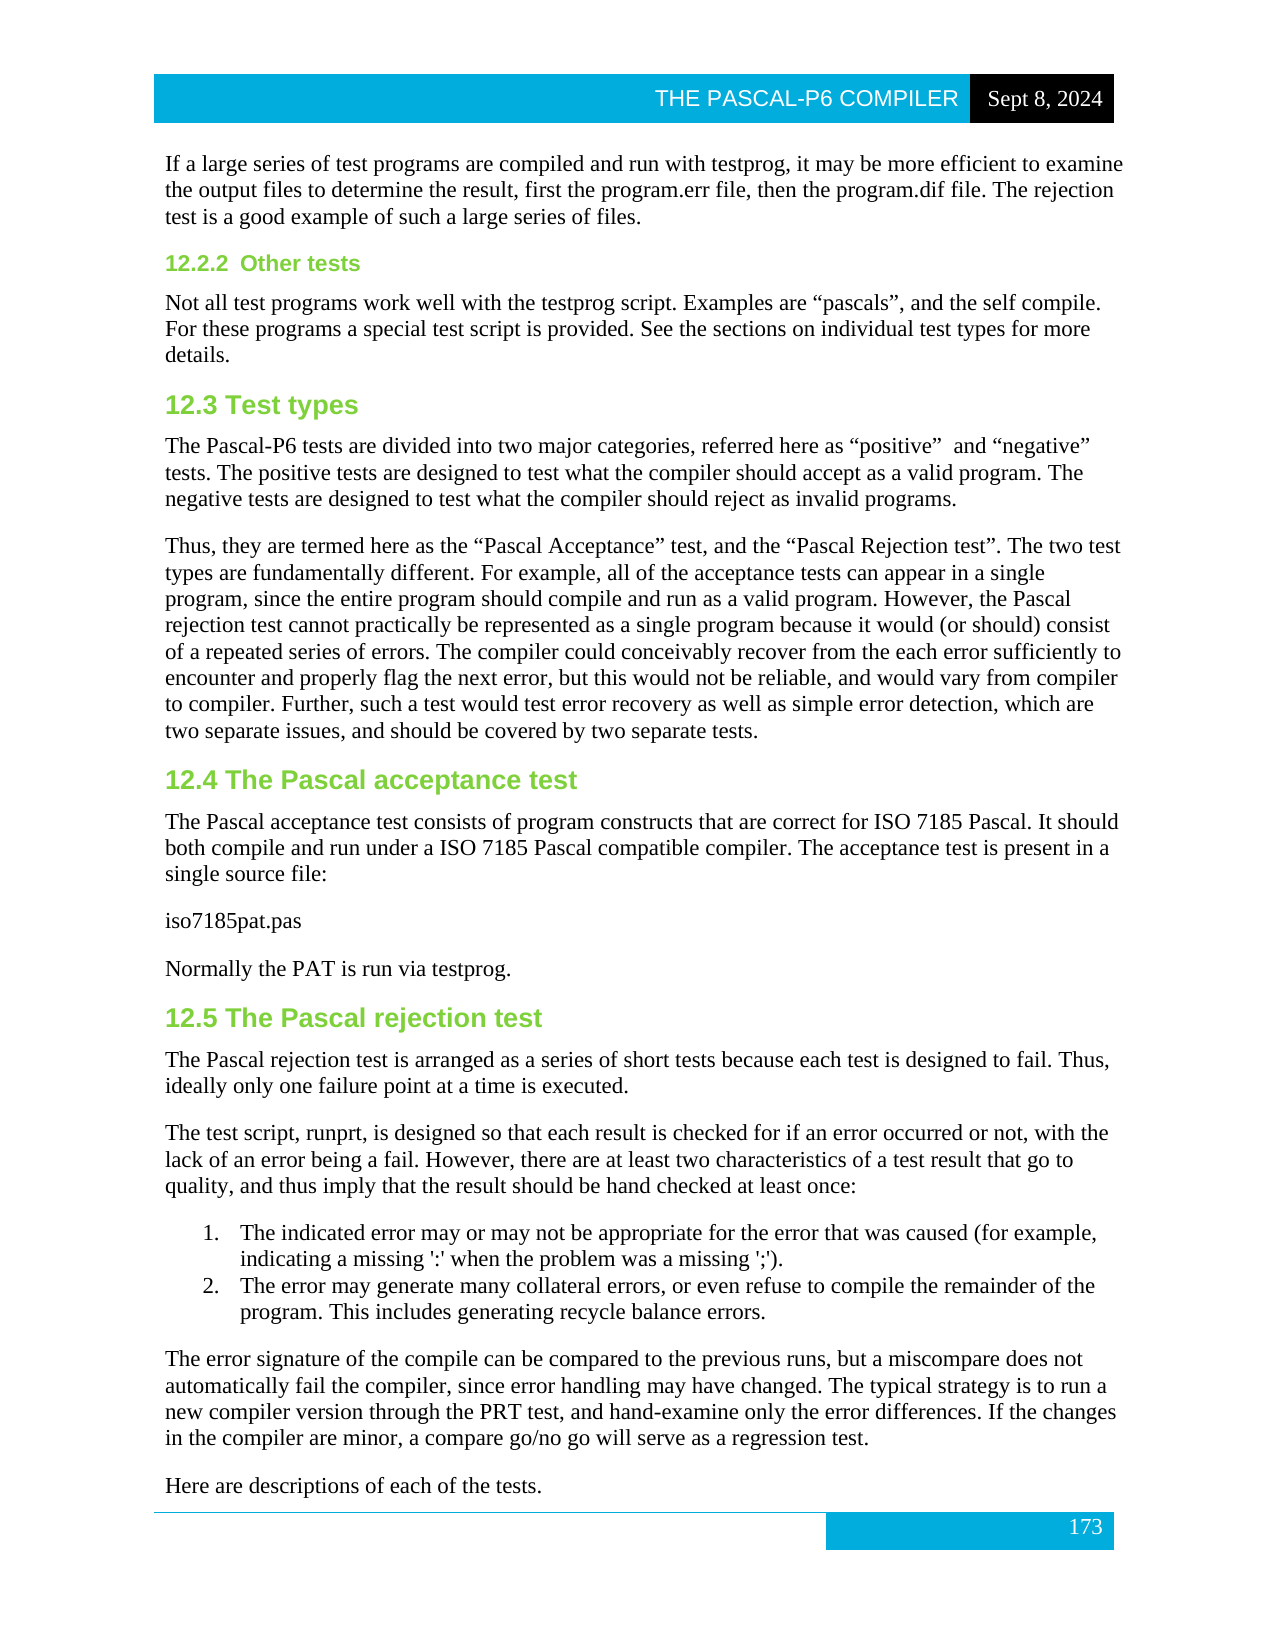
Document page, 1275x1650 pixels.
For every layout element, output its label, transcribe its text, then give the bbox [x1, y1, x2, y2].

subtitle The Pascal acceptance test [165, 764, 1125, 795]
text The error signature of the compile can be compared to the previous runs, but a miscompare does not automatically fail the compiler, since error handling may have changed. The typical strategy is to run a new compiler version through the PRT test, and hand-examine only the error differences. If the changes in the compiler are minor, a compare go/no go will serve as a regression test. [165, 1345, 1125, 1451]
text Here are descriptions of each of the tests. [165, 1472, 1125, 1498]
list The indicated error may or may not be appropriate for the error that was caused (for example, indicating a missing ':' when the problem was a missing ';'). [202, 1219, 1125, 1272]
text Not all test programs work well with the testprog script. Examples are “pascals”, and the self compile. For these programs a special test script is provided. See the sections on individual test types for more details. [165, 289, 1125, 368]
text If a large series of test programs are compiled and run with testprog, it may be more efficient to examine the output files to determine the result, first the program.err file, then the program.dif file. The rejection test is a good example of such a large series of files. [165, 150, 1125, 229]
text The Pascal rejection test is arranged as a series of short tests because each test is designed to fail. Thus, ideally only one failure point at a time is executed. [165, 1046, 1125, 1098]
subtitle The Pascal rejection test [165, 1002, 1125, 1033]
text The test script, runprt, is designed so that each result is checked for if an error occurred or not, with the lack of an error being a fail. However, there are at least two characteristics of a test result that go to quality, and thus imply that the result should be hand checked at least once: [165, 1119, 1125, 1198]
text iso7185pat.pas [165, 908, 1125, 934]
text Normally the PAT is run via testprog. [165, 955, 1125, 981]
text The Pascal acceptance test consists of program constructs that are correct for ISO 7185 Pascal. It should both compile and run under a ISO 7185 Pascal compatible compiler. The acceptance test is present in a single source file: [165, 808, 1125, 887]
list The error may generate many collateral errors, or even refuse to compile the remainder of the program. This includes generating recycle balance errors. [202, 1272, 1125, 1324]
text Thus, they are termed here as the “Pascal Acceptance” test, and the “Pascal Rejection test”. The two test types are fundamentally different. For example, all of the acceptance tests can appear in a single program, since the entire program should compile and run as a valid program. However, the Pascal rejection test cannot practically be represented as a single program because it would (or should) consist of a repeated series of errors. The compiler could conceivably recover from the each error sufficiently to encounter and properly flag the next error, but this would not be reliable, and would vary from compiler to compiler. Further, such a test would test error recovery as well as simple error detection, which are two separate issues, and should be covered by two separate tests. [165, 532, 1125, 743]
text The Pascal-P6 tests are divided into two major categories, referred here as “positive” and “negative” tests. The positive tests are designed to test what the compiler should accept as a valid program. The negative tests are designed to test what the compiler should reject as invalid programs. [165, 432, 1125, 511]
subtitle Other tests [165, 250, 1125, 276]
subtitle Test types [165, 389, 1125, 420]
